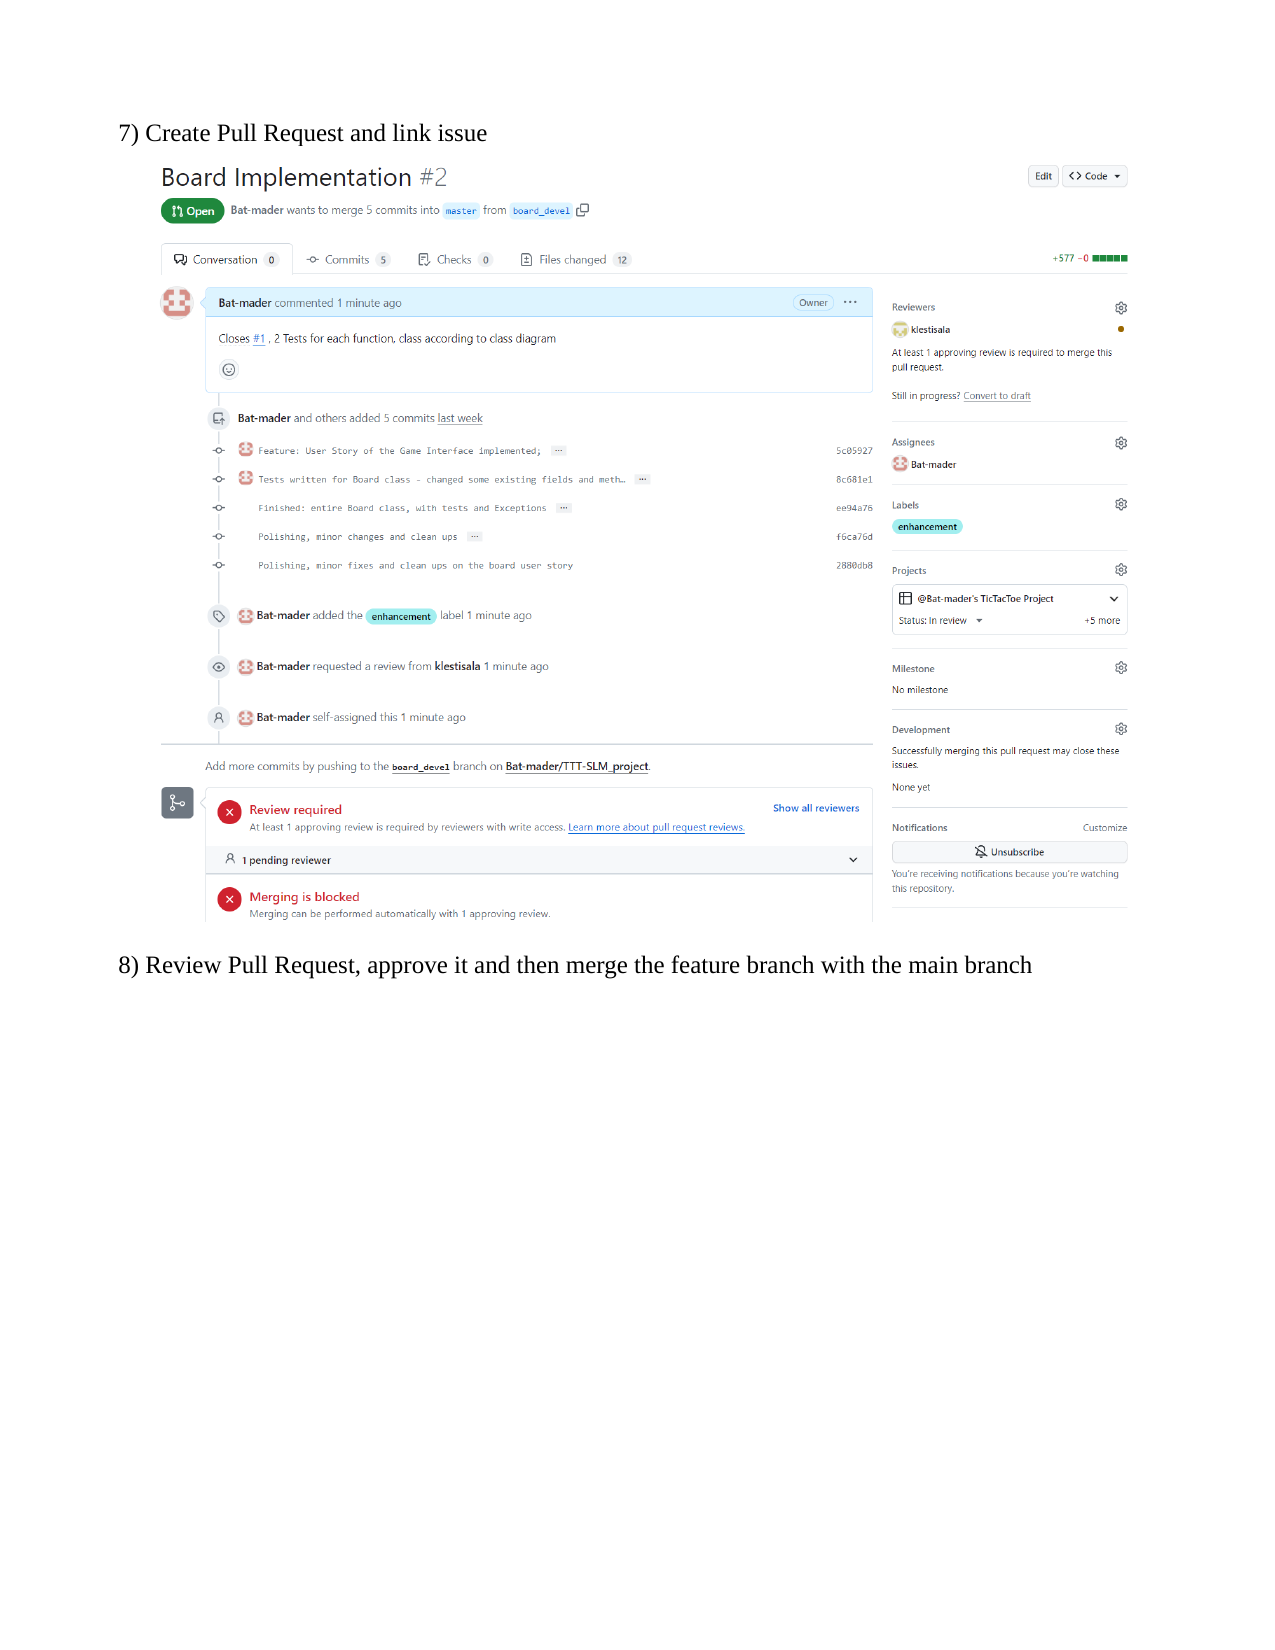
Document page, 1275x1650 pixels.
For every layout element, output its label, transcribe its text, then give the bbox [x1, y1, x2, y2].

text 7) Create Pull Request and link issue [118, 118, 1157, 146]
text 8) Review Pull Request, approve it and then merge the feature branch with the main branch [118, 922, 1157, 979]
